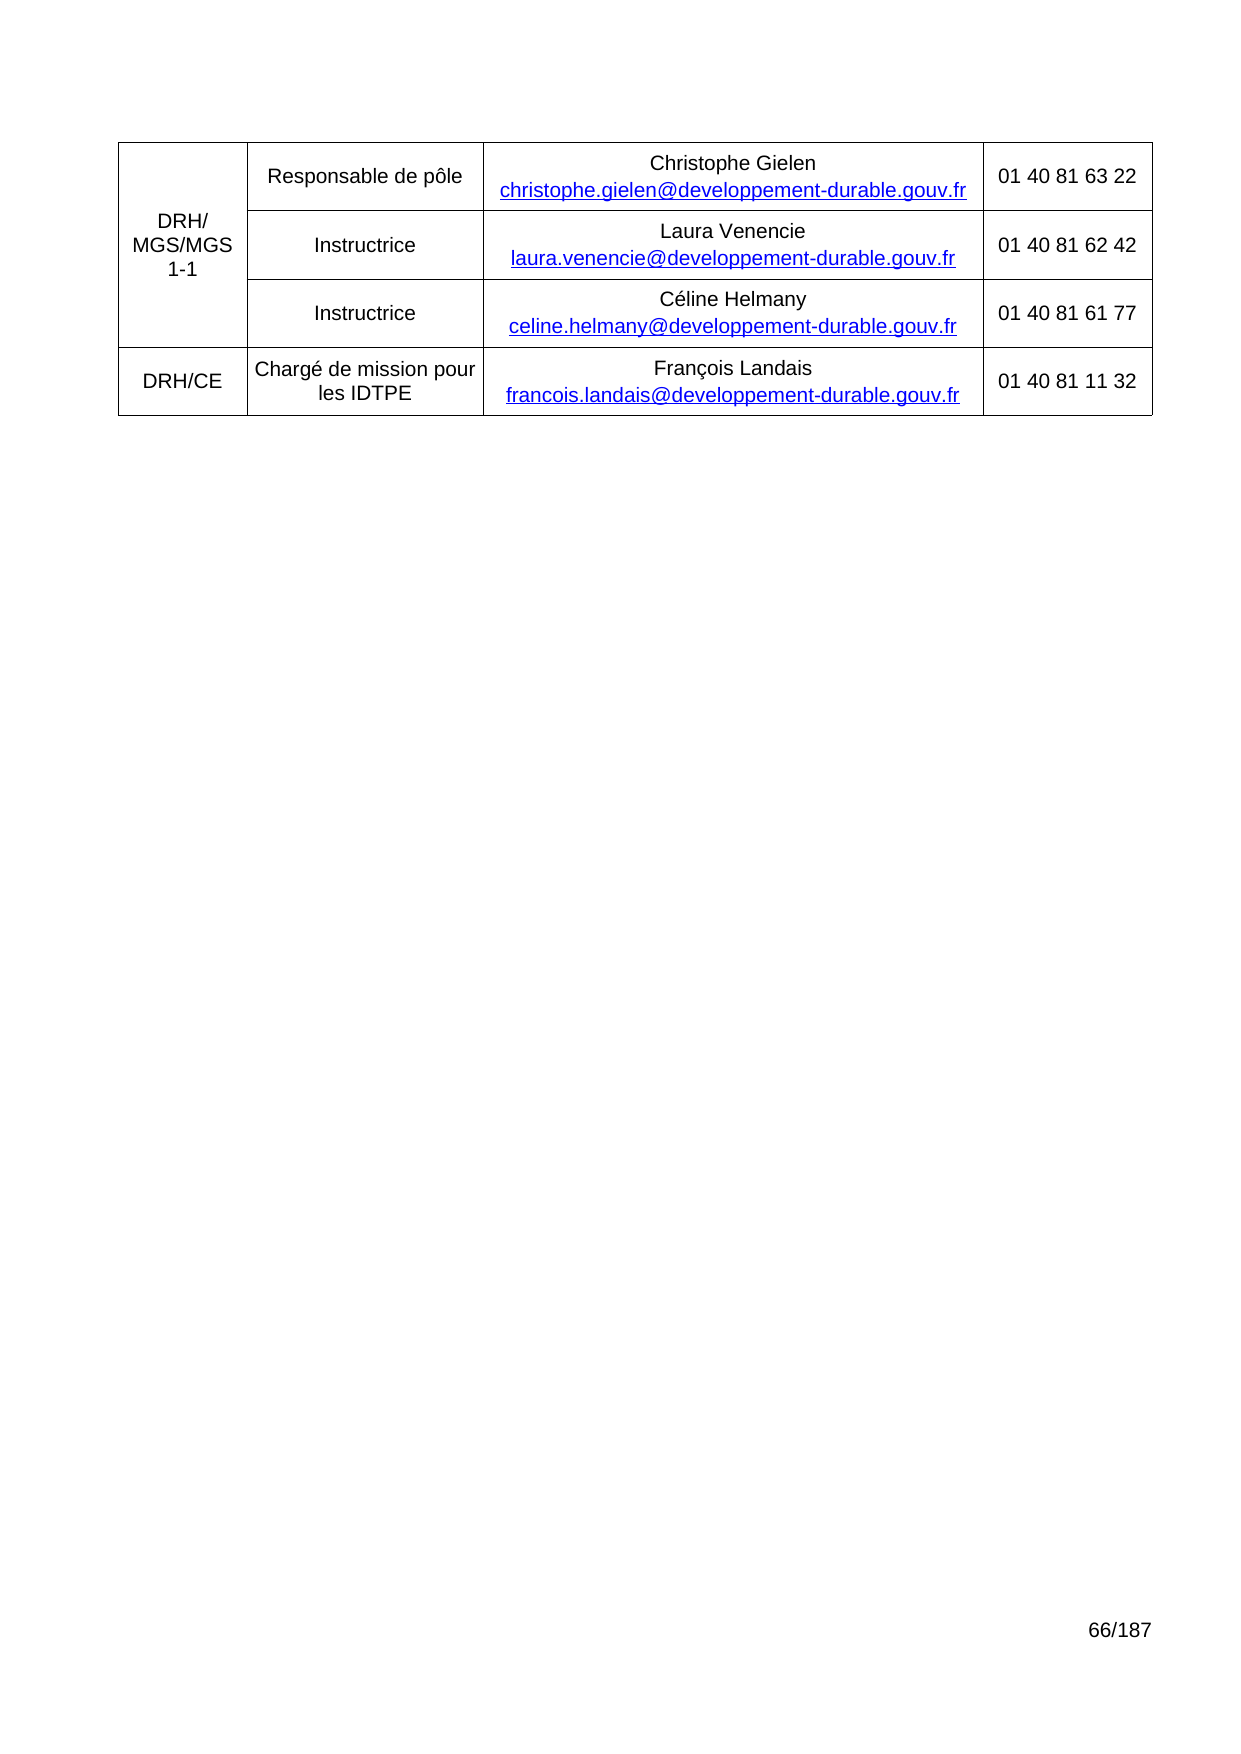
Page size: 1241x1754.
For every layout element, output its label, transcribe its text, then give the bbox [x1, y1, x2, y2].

table_cell 01 40 81 62 42 [984, 211, 1152, 278]
table_header 01 40 81 63 22 [984, 143, 1152, 210]
table_header Responsable de pôle [248, 143, 483, 210]
table_cell Drh/ce [119, 348, 247, 415]
table_header Christophe Gielen christophe.gielen@developpement-durable.gouv.fr [484, 143, 983, 210]
table_cell Chargé de mission pour les IDTPE [248, 348, 483, 415]
table_cell 01 40 81 61 77 [984, 280, 1152, 347]
table_cell Instructrice [248, 280, 483, 347]
table_cell Laura Venencie laura.venencie@developpement-durable.gouv.fr [484, 211, 983, 278]
table_cell Céline Helmany celine.helmany@developpement-durable.gouv.fr [484, 280, 983, 347]
table_cell Instructrice [248, 211, 483, 278]
table_header Drh/mgs/mgs 1-1 [119, 143, 247, 347]
table_cell 01 40 81 11 32 [984, 348, 1152, 415]
table_cell François Landais francois.landais@developpement-durable.gouv.fr [484, 348, 983, 415]
